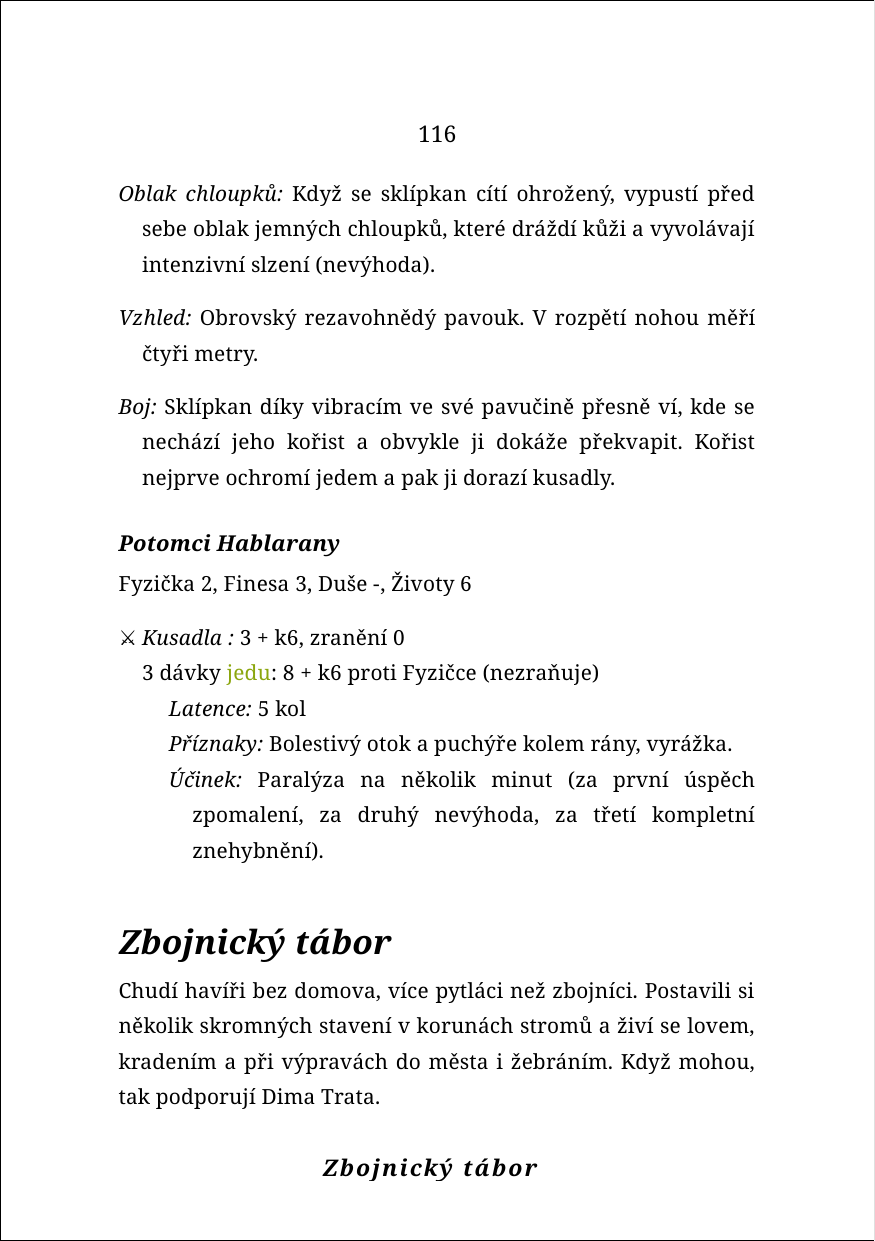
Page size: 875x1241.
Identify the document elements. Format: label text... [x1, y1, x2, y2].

text Chudí havíři bez domova, více pytláci než zbojníci. Postavili si několik skromných stavení v korunách stromů a živí se lovem, kradením a při výpravách do města i žebráním. Když mohou, tak podporují Dima Trata. [118, 976, 756, 1111]
text 3 dávky jedu: 8 + k6 proti Fyzičce (nezraňuje) [142, 658, 756, 687]
text ⚔ Kusadla : 3 + k6, zranění 0 [118, 623, 756, 651]
text Latence: 5 kol [168, 694, 756, 722]
text Účinek: Paralýza na několik minut (za první úspěch zpomalení, za druhý nevýhoda, za třetí kompletní znehybnění). [168, 765, 756, 864]
text Příznaky: Bolestivý otok a puchýře kolem rány, vyrážka. [168, 729, 756, 758]
text Boj: Sklípkan díky vibracím ve své pavučině přesně ví, kde se nechází jeho kořist a obvykle ji dokáže překvapit. Kořist nejprve ochromí jedem a pak ji dorazí kusadly. [118, 392, 756, 491]
text Oblak chloupků: Když se sklípkan cítí ohrožený, vypustí před sebe oblak jemných chloupků, které dráždí kůži a vyvolávají intenzivní slzení (nevýhoda). [118, 179, 756, 278]
subtitle Potomci Hablarany [118, 528, 756, 558]
text Fyzička 2, Finesa 3, Duše -, Životy 6 [118, 569, 756, 598]
text Vzhled: Obrovský rezavohnědý pavouk. V rozpětí nohou měří čtyři metry. [118, 303, 756, 367]
subtitle Zbojnický tábor [118, 919, 756, 964]
